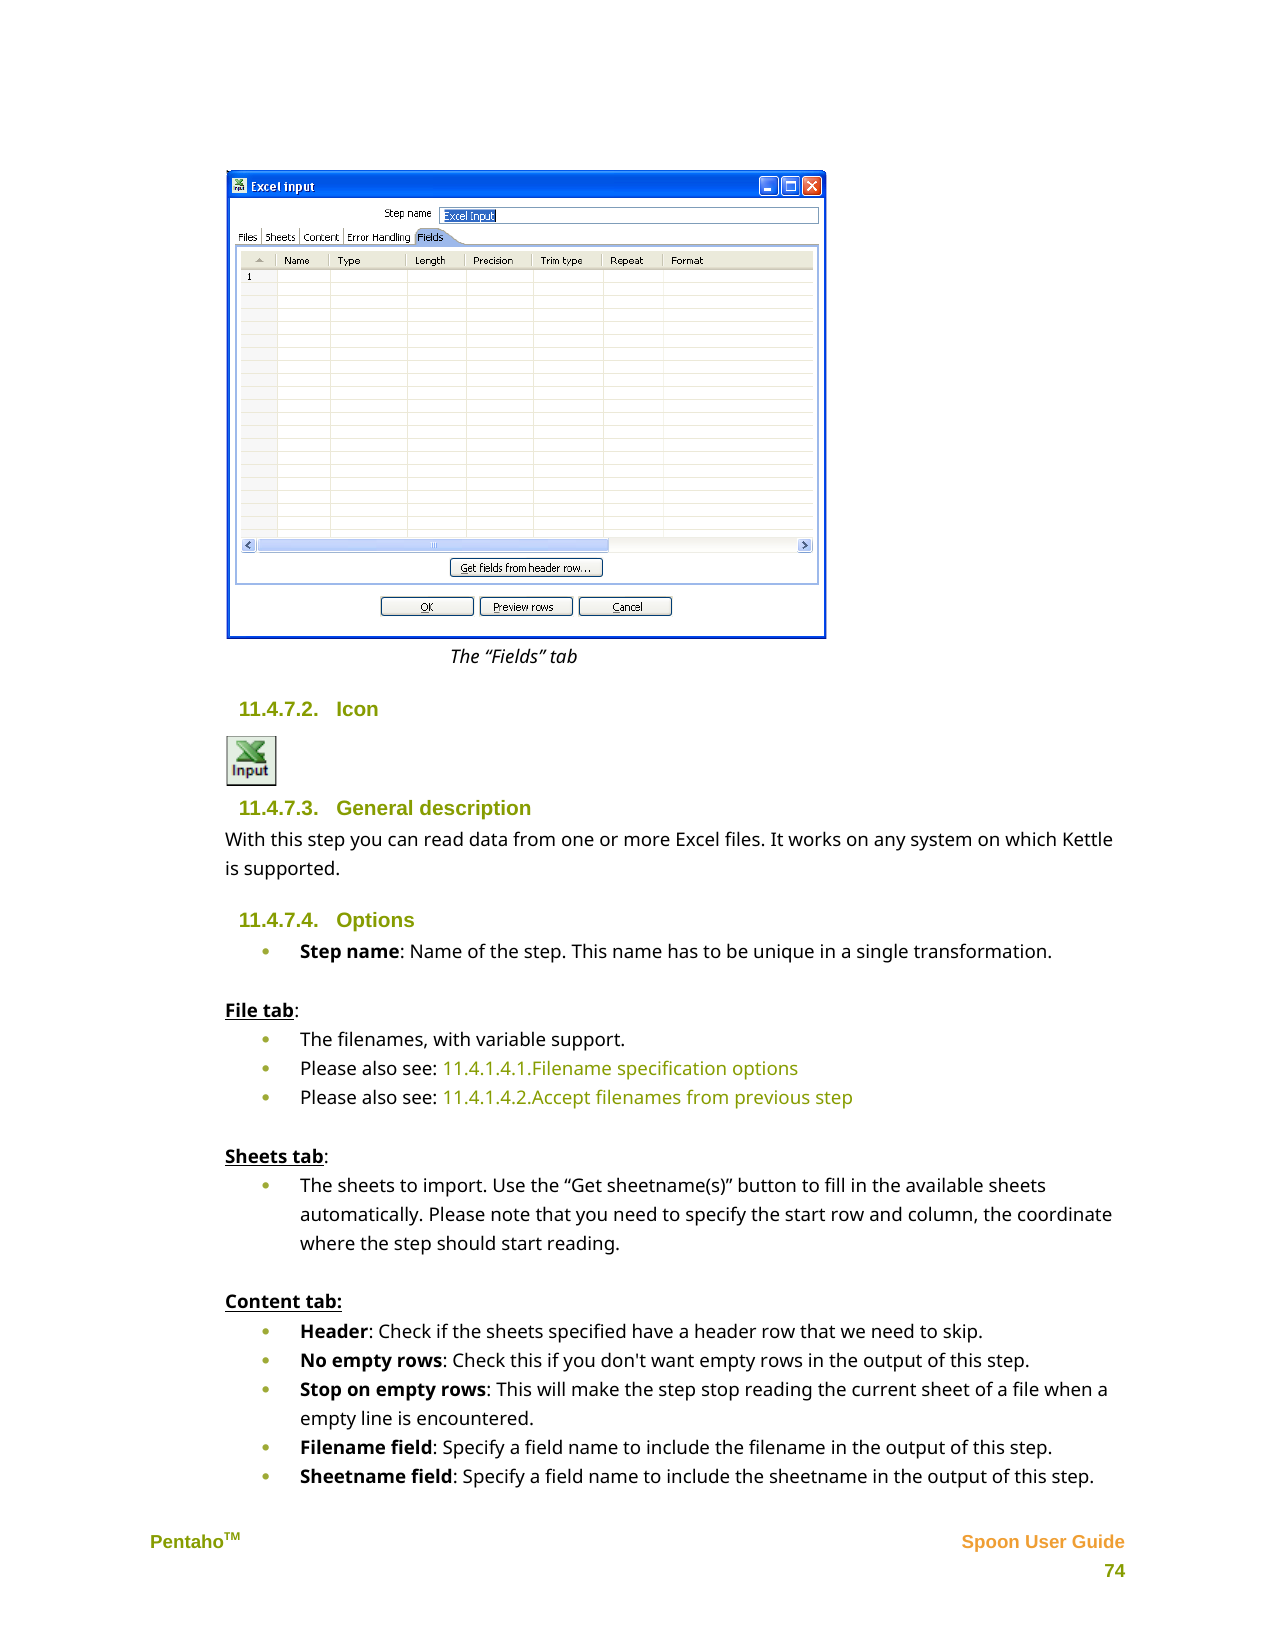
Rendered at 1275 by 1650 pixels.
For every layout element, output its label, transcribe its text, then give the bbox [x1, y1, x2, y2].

text Content tab: [225, 1286, 1125, 1315]
list Please also see: 11.4.1.4.2.Accept filenames from previous step [262, 1081, 1125, 1111]
list Step name: Name of the step. This name has to be unique in a single transformation. [262, 936, 1125, 965]
text The “Fields” tab [225, 150, 1125, 670]
list Stop on empty rows: This will make the step stop reading the current sheet of a file when a empty line is encountered. [262, 1373, 1125, 1431]
list Header: Check if the sheets specified have a header row that we need to skip. [262, 1315, 1125, 1344]
subtitle Icon [239, 689, 1125, 723]
text Sheets tab: [225, 1140, 1125, 1169]
list Filename field: Specify a field name to include the filename in the output of this step. [262, 1431, 1125, 1461]
list No empty rows: Check this if you don't want empty rows in the output of this step. [262, 1344, 1125, 1373]
subtitle General description [239, 742, 1125, 822]
list Please also see: 11.4.1.4.1.Filename specification options [262, 1052, 1125, 1081]
list Sheetname field: Specify a field name to include the sheetname in the output of this step. [262, 1461, 1125, 1490]
text With this step you can read data from one or more Excel files. It works on any system on which Kettle is supported. [225, 823, 1125, 881]
text File tab: [225, 994, 1125, 1023]
picture [226, 170, 827, 639]
list The sheets to import. Use the “Get sheetname(s)” button to fill in the available sheets automatically. Please note that you need to specify the start row and column, the coordinate where the step should start reading. [262, 1169, 1125, 1256]
subtitle Options [239, 900, 1125, 935]
picture [226, 736, 277, 786]
list The filenames, with variable support. [262, 1023, 1125, 1052]
